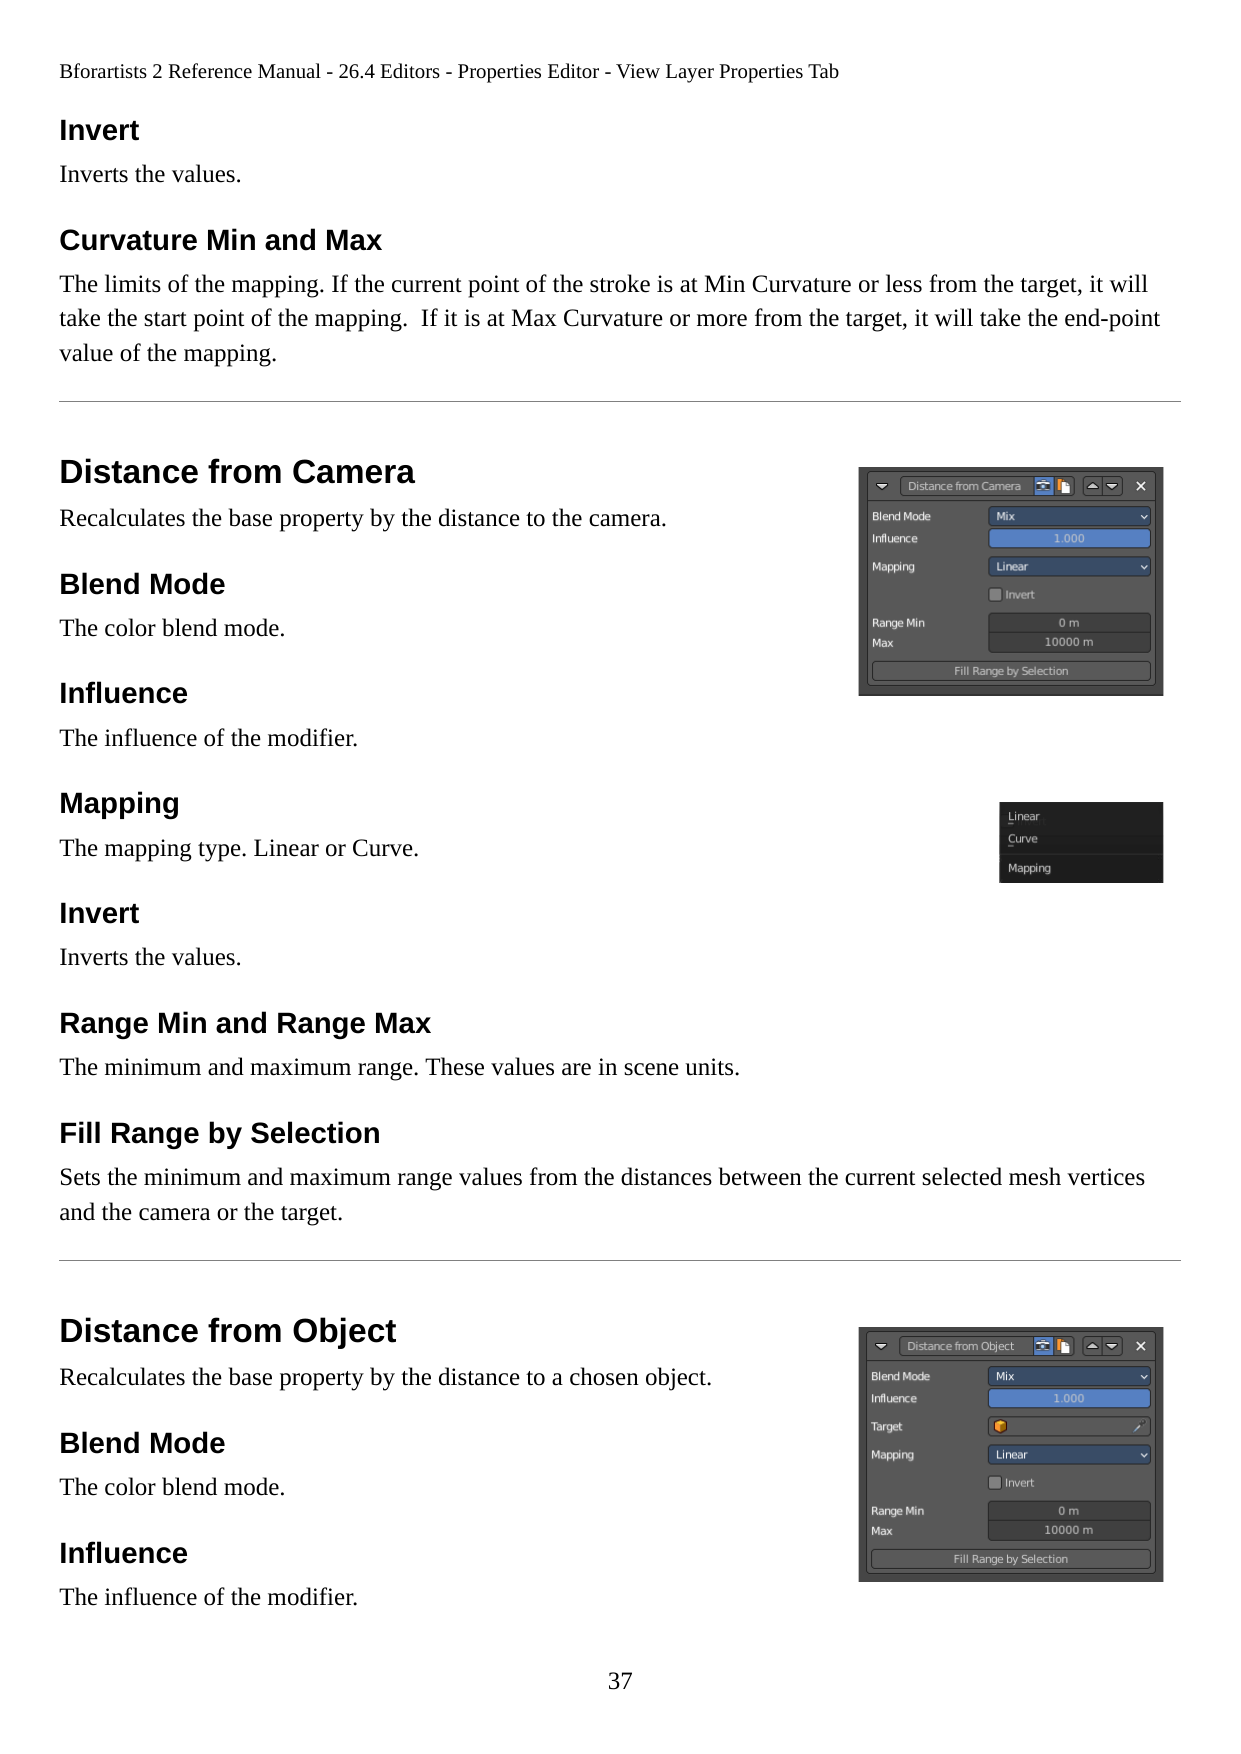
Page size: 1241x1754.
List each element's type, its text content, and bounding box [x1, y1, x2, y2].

text The limits of the mapping. If the current point of the stroke is at Min Curvature or less from the target, it will take the start point of the mapping. If it is at Max Curvature or more from the target, it will take the end-point value of the mapping. [59, 269, 1181, 366]
text [1164, 613, 1181, 642]
text The influence of the modifier. [59, 723, 1181, 751]
subtitle Invert [59, 113, 1181, 146]
subtitle Mapping [59, 786, 1181, 820]
subtitle [1164, 1536, 1181, 1569]
subtitle Curvature Min and Max [59, 222, 1181, 256]
picture [858, 1327, 1164, 1582]
picture [858, 467, 1164, 696]
text Recalculates the base property by the distance to the camera. [59, 503, 858, 532]
text The color blend mode. [59, 613, 858, 642]
subtitle Distance from Object [59, 1311, 1181, 1349]
subtitle Invert [59, 896, 1181, 930]
subtitle [1164, 567, 1181, 600]
subtitle Range Min and Range Max [59, 1006, 1181, 1040]
text The color blend mode. [59, 1472, 858, 1501]
text Sets the minimum and maximum range values from the distances between the current selected mesh vertices and the camera or the target. [59, 1162, 1181, 1226]
subtitle Distance from Camera [59, 452, 1181, 490]
text The mapping type. Linear or Curve. [59, 833, 999, 861]
text Inverts the values. [59, 159, 1181, 188]
picture [999, 802, 1164, 883]
subtitle Influence [59, 1536, 858, 1569]
text [1164, 1472, 1181, 1501]
subtitle Fill Range by Selection [59, 1116, 1181, 1150]
text Recalculates the base property by the distance to a chosen object. [59, 1362, 858, 1391]
text Inverts the values. [59, 942, 1181, 971]
text The influence of the modifier. [59, 1582, 1181, 1611]
subtitle Influence [59, 676, 1181, 710]
subtitle [1164, 1426, 1181, 1459]
text The minimum and maximum range. These values are in scene units. [59, 1052, 1181, 1081]
subtitle Blend Mode [59, 567, 858, 600]
subtitle Blend Mode [59, 1426, 858, 1459]
